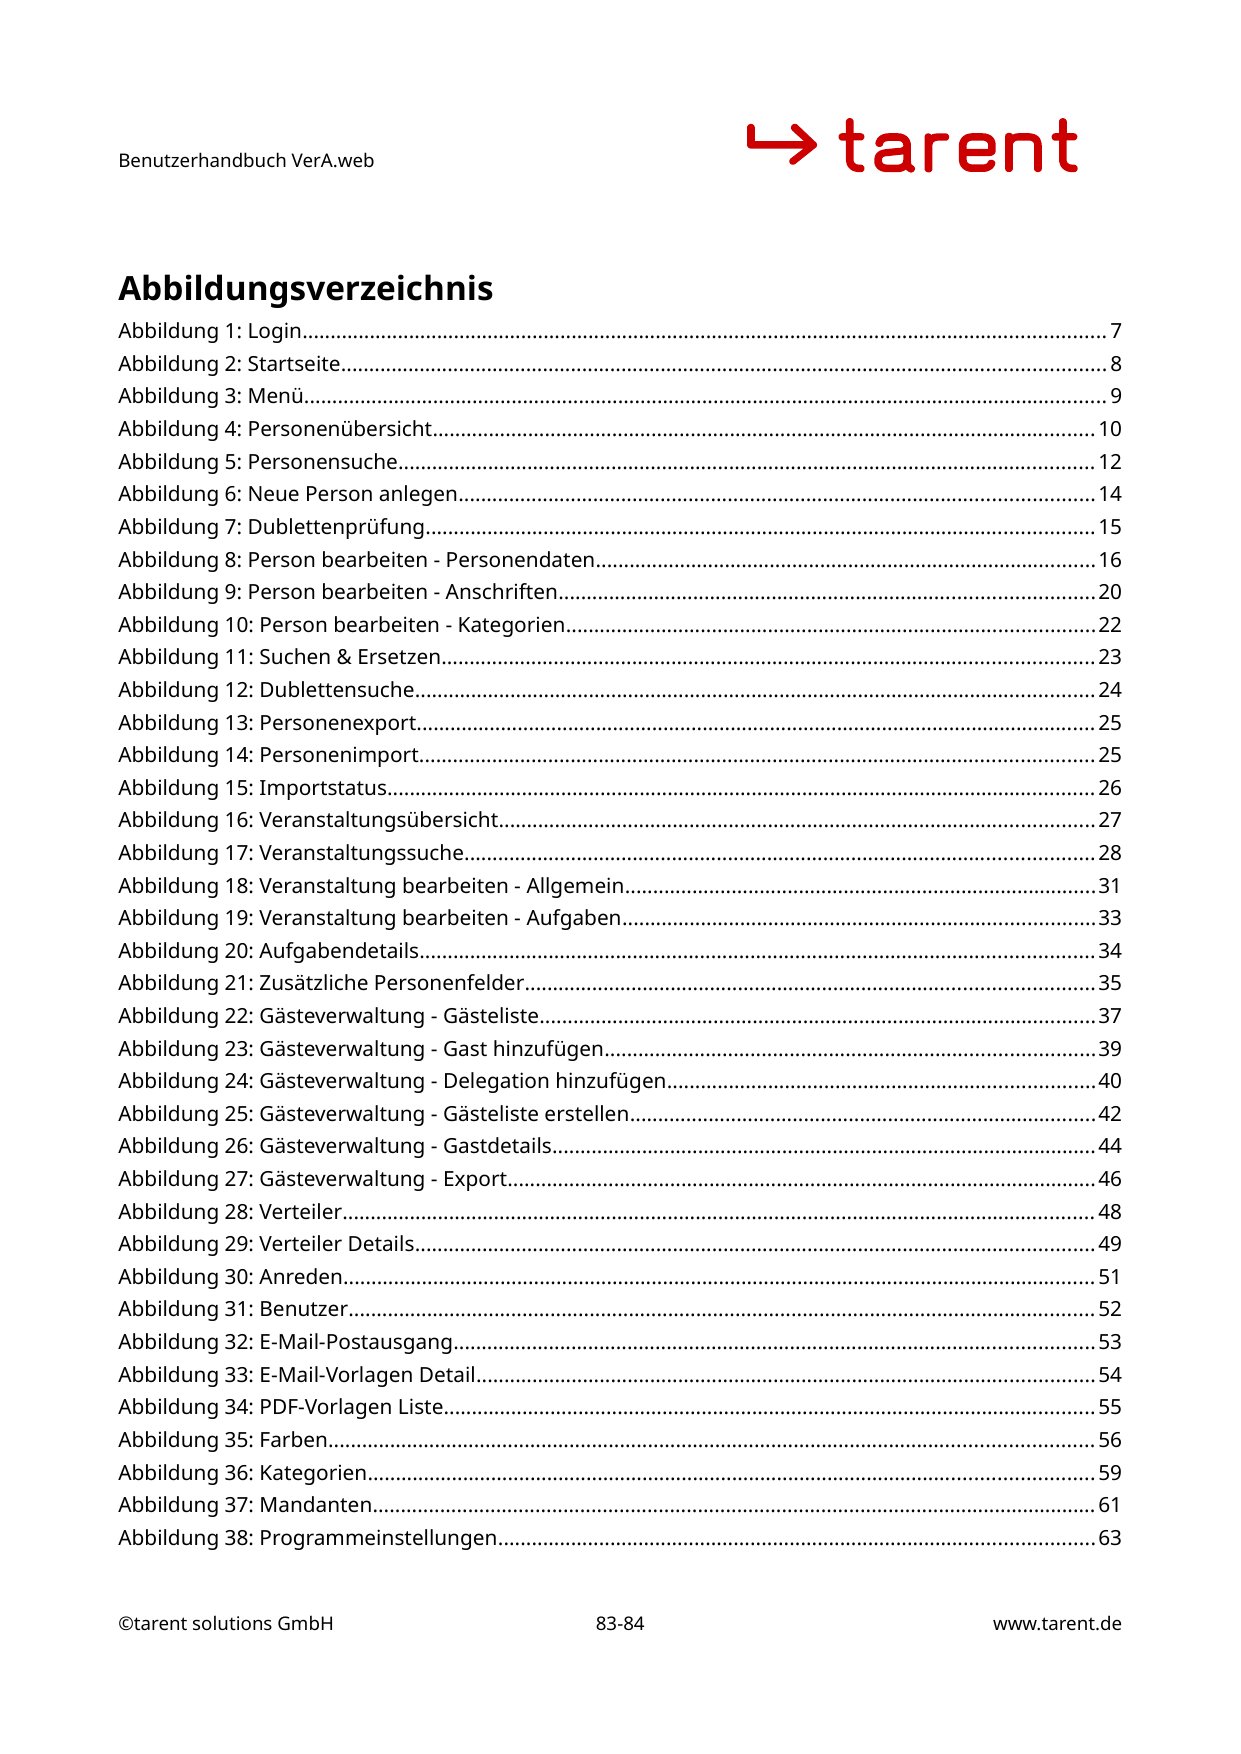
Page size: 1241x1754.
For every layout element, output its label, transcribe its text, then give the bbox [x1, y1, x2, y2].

text Abbildung 13: Personenexport 25 [118, 708, 1122, 736]
text Abbildung 14: Personenimport 25 [118, 740, 1122, 769]
text Abbildung 3: Menü 9 [118, 382, 1122, 410]
text Abbildung 5: Personensuche 12 [118, 447, 1122, 475]
text Abbildung 12: Dublettensuche 24 [118, 675, 1122, 703]
text Abbildung 16: Veranstaltungsübersicht 27 [118, 806, 1122, 834]
text Abbildung 7: Dublettenprüfung 15 [118, 512, 1122, 541]
text Abbildung 8: Person bearbeiten - Personendaten 16 [118, 545, 1122, 573]
text Abbildung 21: Zusätzliche Personenfelder 35 [118, 968, 1122, 997]
text Abbildung 37: Mandanten 61 [118, 1490, 1122, 1519]
text Abbildung 33: E-Mail-Vorlagen Detail 54 [118, 1360, 1122, 1388]
text Abbildung 19: Veranstaltung bearbeiten - Aufgaben 33 [118, 903, 1122, 932]
text Abbildung 2: Startseite 8 [118, 349, 1122, 377]
text Abbildung 17: Veranstaltungssuche 28 [118, 838, 1122, 867]
text Abbildung 10: Person bearbeiten - Kategorien 22 [118, 610, 1122, 638]
text Abbildung 35: Farben 56 [118, 1425, 1122, 1453]
text Abbildung 9: Person bearbeiten - Anschriften 20 [118, 577, 1122, 606]
text Abbildung 31: Benutzer 52 [118, 1294, 1122, 1323]
text Abbildung 23: Gästeverwaltung - Gast hinzufügen 39 [118, 1034, 1122, 1062]
text Abbildung 22: Gästeverwaltung - Gästeliste 37 [118, 1001, 1122, 1029]
text Abbildung 30: Anreden 51 [118, 1262, 1122, 1290]
text Abbildung 24: Gästeverwaltung - Delegation hinzufügen 40 [118, 1066, 1122, 1095]
text Abbildung 18: Veranstaltung bearbeiten - Allgemein 31 [118, 871, 1122, 899]
text Abbildung 32: E-Mail-Postausgang 53 [118, 1327, 1122, 1356]
text Abbildung 26: Gästeverwaltung - Gastdetails 44 [118, 1132, 1122, 1160]
text Abbildung 4: Personenübersicht 10 [118, 414, 1122, 443]
text Abbildung 6: Neue Person anlegen 14 [118, 479, 1122, 508]
text Abbildung 15: Importstatus 26 [118, 773, 1122, 801]
text Abbildung 27: Gästeverwaltung - Export 46 [118, 1164, 1122, 1193]
text Abbildung 11: Suchen & Ersetzen 23 [118, 642, 1122, 671]
text Abbildung 36: Kategorien 59 [118, 1458, 1122, 1486]
text Abbildung 28: Verteiler 48 [118, 1197, 1122, 1225]
subtitle Abbildungsverzeichnis [118, 264, 1122, 310]
text Abbildung 1: Login 7 [118, 316, 1122, 345]
text Abbildung 34: PDF-Vorlagen Liste 55 [118, 1392, 1122, 1421]
text Abbildung 38: Programmeinstellungen 63 [118, 1523, 1122, 1551]
text Abbildung 25: Gästeverwaltung - Gästeliste erstellen 42 [118, 1099, 1122, 1127]
text Abbildung 20: Aufgabendetails 34 [118, 936, 1122, 964]
text Abbildung 29: Verteiler Details 49 [118, 1229, 1122, 1258]
